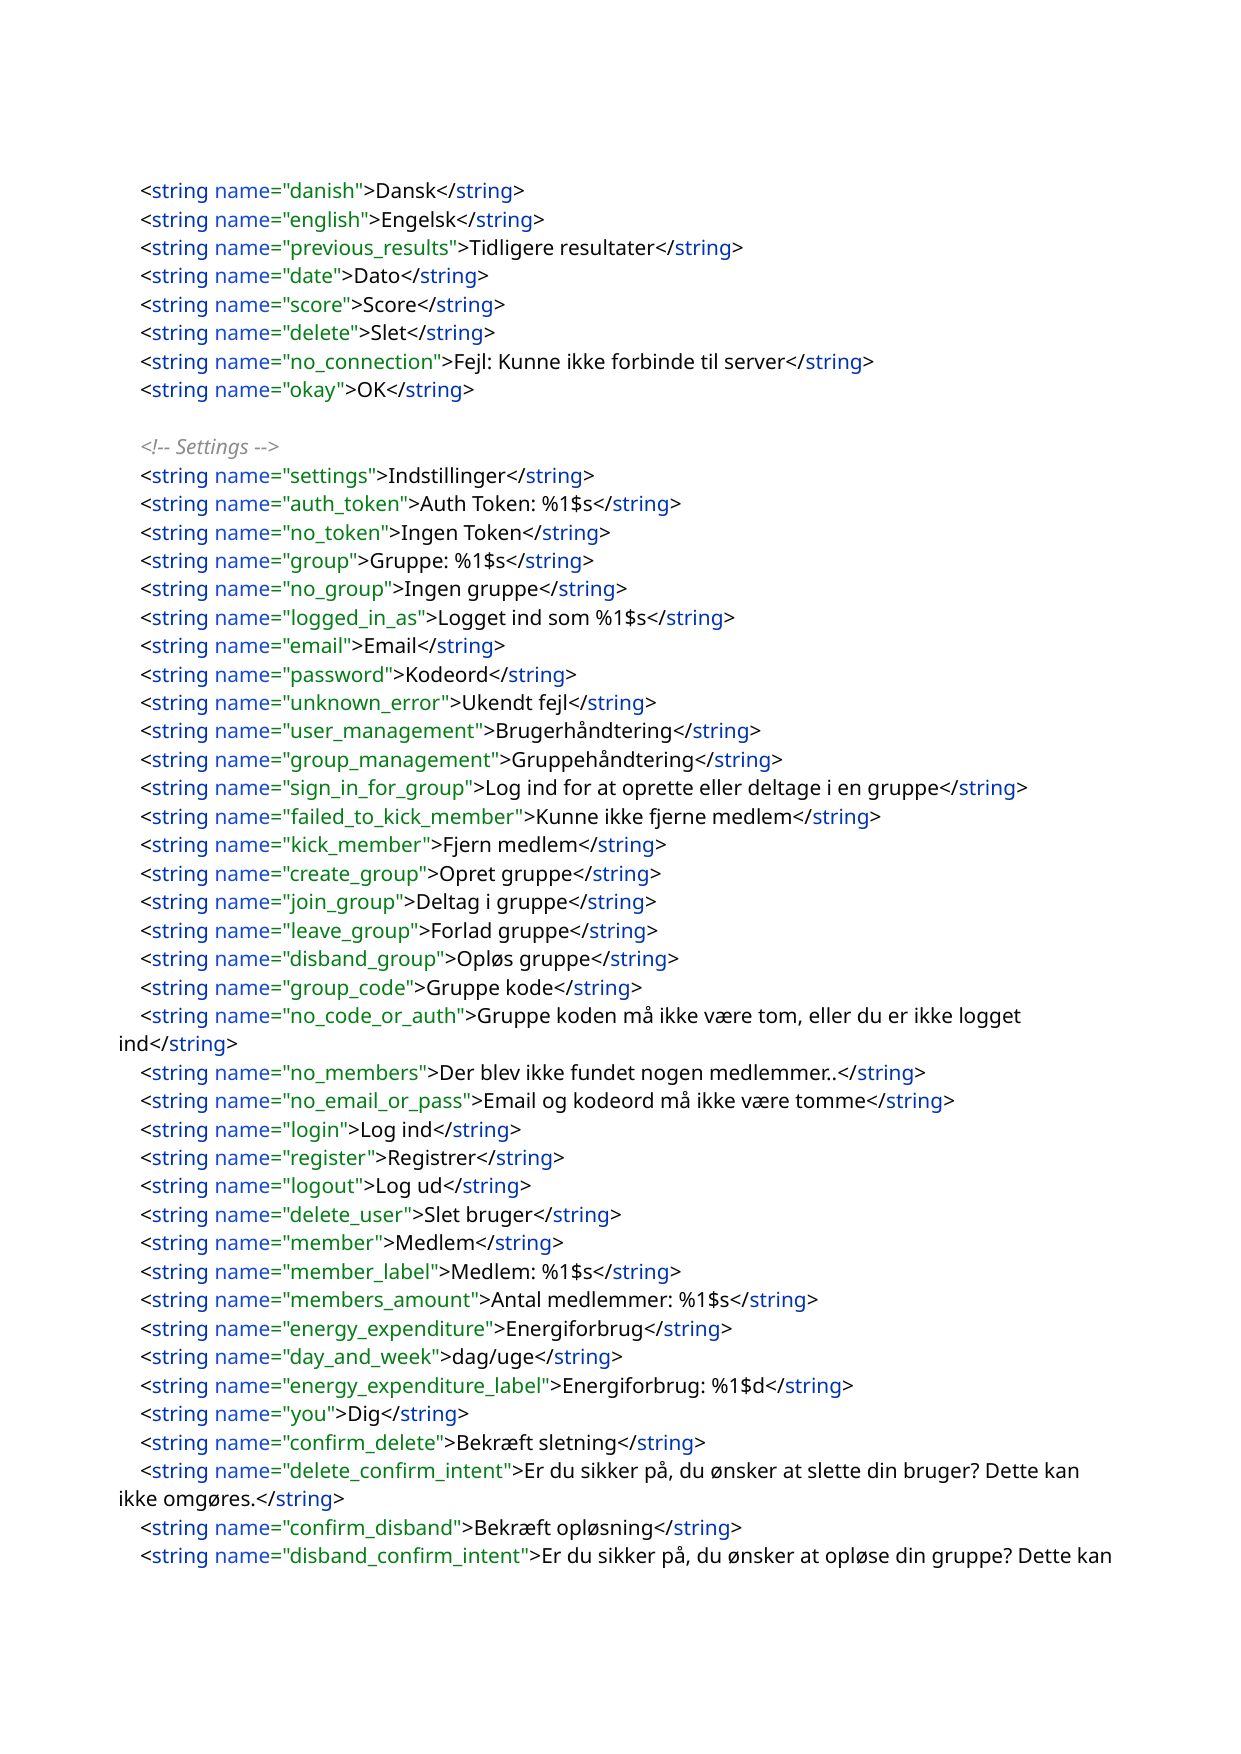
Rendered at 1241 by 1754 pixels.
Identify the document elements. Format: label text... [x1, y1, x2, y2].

text <string name="danish">Dansk</string> <string name="english">Engelsk</string> <string name="previous_results">Tidligere resultater</string> <string name="date">Dato</string> <string name="score">Score</string> <string name="delete">Slet</string> <string name="no_connection">Fejl: Kunne ikke forbinde til server</string> <string name="okay">OK</string> <!-- Settings --> <string name="settings">Indstillinger</string> <string name="auth_token">Auth Token: %1$s</string> <string name="no_token">Ingen Token</string> <string name="group">Gruppe: %1$s</string> <string name="no_group">Ingen gruppe</string> <string name="logged_in_as">Logget ind som %1$s</string> <string name="email">Email</string> <string name="password">Kodeord</string> <string name="unknown_error">Ukendt fejl</string> <string name="user_management">Brugerhåndtering</string> <string name="group_management">Gruppehåndtering</string> <string name="sign_in_for_group">Log ind for at oprette eller deltage i en gruppe</string> <string name="failed_to_kick_member">Kunne ikke fjerne medlem</string> <string name="kick_member">Fjern medlem</string> <string name="create_group">Opret gruppe</string> <string name="join_group">Deltag i gruppe</string> <string name="leave_group">Forlad gruppe</string> <string name="disband_group">Opløs gruppe</string> <string name="group_code">Gruppe kode</string> <string name="no_code_or_auth">Gruppe koden må ikke være tom, eller du er ikke logget ind</string> <string name="no_members">Der blev ikke fundet nogen medlemmer..</string> <string name="no_email_or_pass">Email og kodeord må ikke være tomme</string> <string name="login">Log ind</string> <string name="register">Registrer</string> <string name="logout">Log ud</string> <string name="delete_user">Slet bruger</string> <string name="member">Medlem</string> <string name="member_label">Medlem: %1$s</string> <string name="members_amount">Antal medlemmer: %1$s</string> <string name="energy_expenditure">Energiforbrug</string> <string name="day_and_week">dag/uge</string> <string name="energy_expenditure_label">Energiforbrug: %1$d</string> <string name="you">Dig</string> <string name="confirm_delete">Bekræft sletning</string> <string name="delete_confirm_intent">Er du sikker på, du ønsker at slette din bruger? Dette kan ikke omgøres.</string> <string name="confirm_disband">Bekræft opløsning</string> <string name="disband_confirm_intent">Er du sikker på, du ønsker at opløse din gruppe? Dette kan [118, 176, 1122, 1570]
